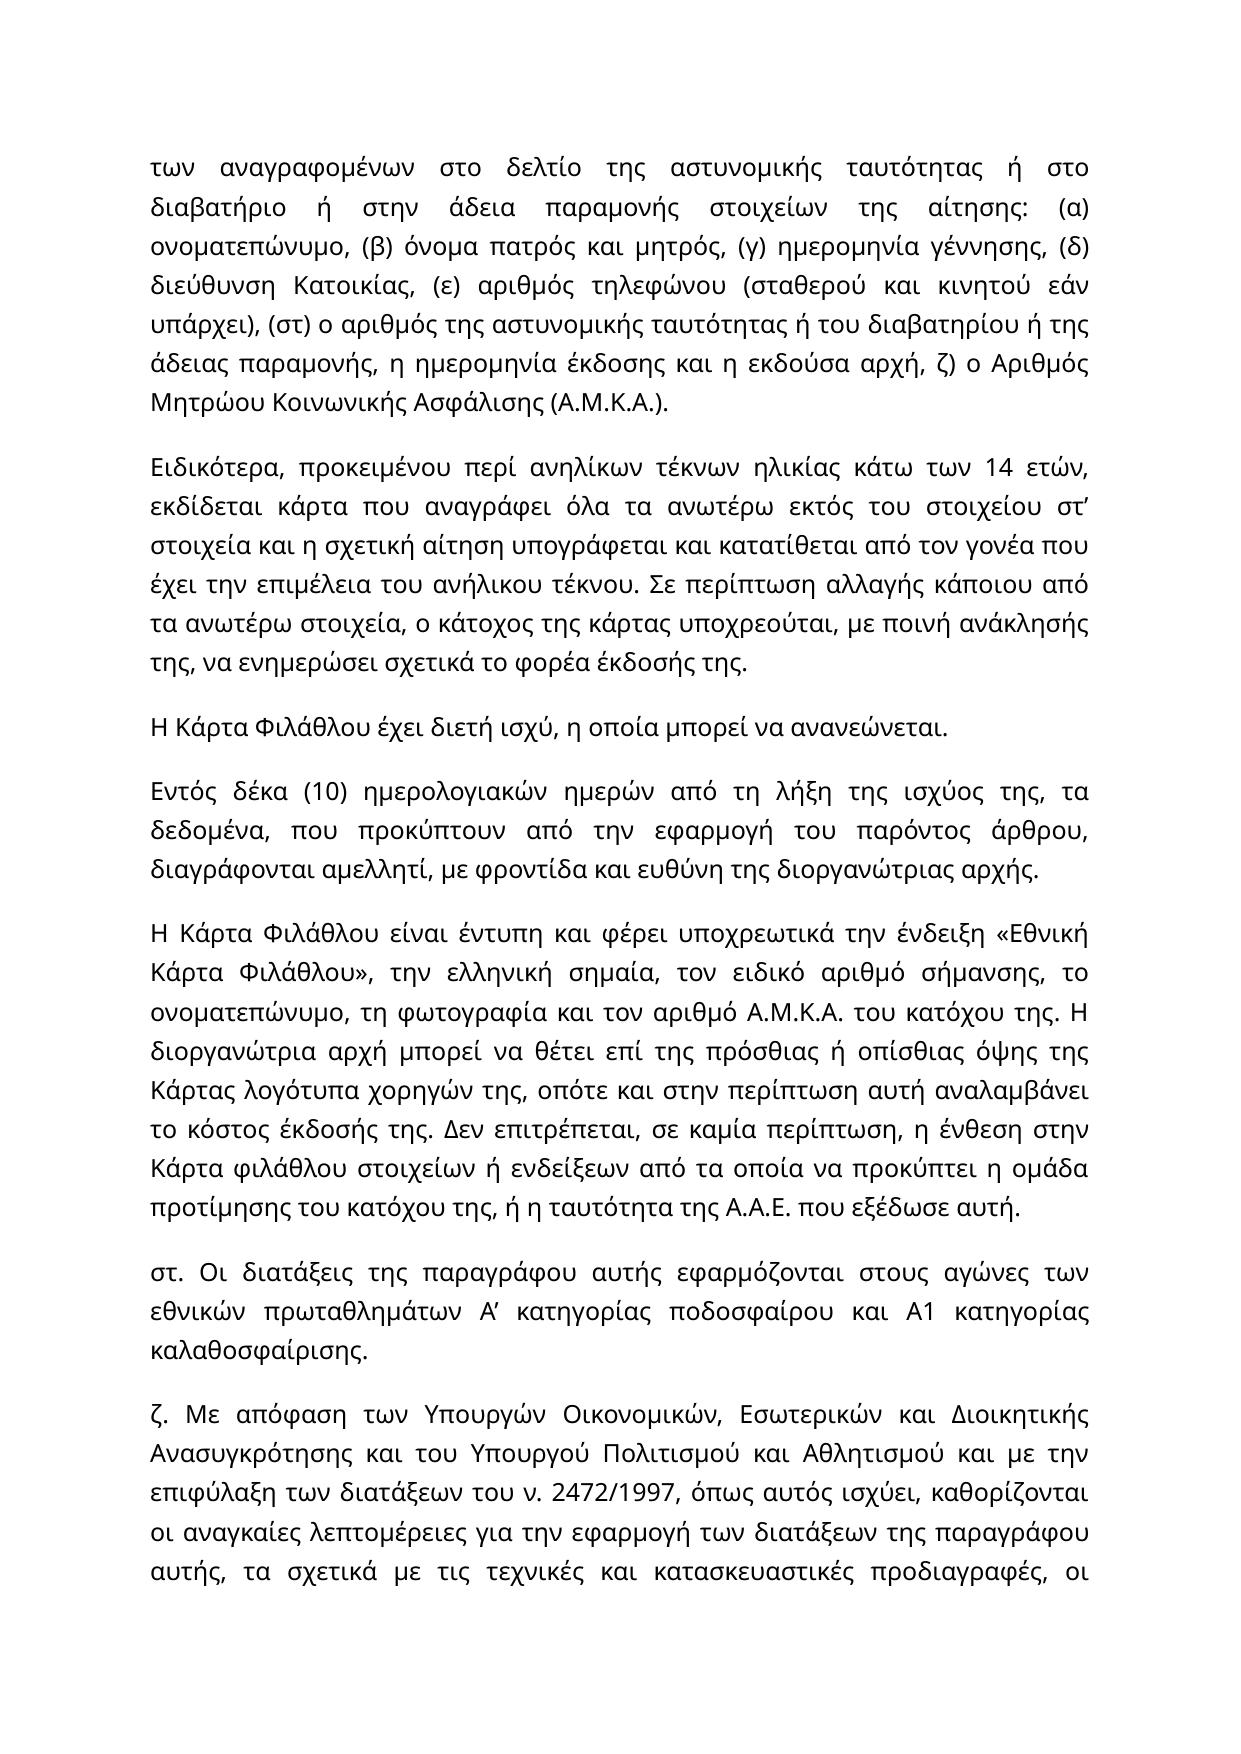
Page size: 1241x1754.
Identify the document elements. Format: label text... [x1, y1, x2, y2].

text Ειδικότερα, προκειμένου περί ανηλίκων τέκνων ηλικίας κάτω των 14 ετών, εκδίδεται κάρτα που αναγράφει όλα τα ανωτέρω εκτός του στοιχείου στ’ στοιχεία και η σχετική αίτηση υπογράφεται και κατατίθεται από τον γονέα που έχει την επιμέλεια του ανήλικου τέκνου. Σε περίπτωση αλλαγής κάποιου από τα ανωτέρω στοιχεία, ο κάτοχος της κάρτας υποχρεούται, με ποινή ανάκλησής της, να ενημερώσει σχετικά το φορέα έκδοσής της. [150, 449, 1090, 679]
text Εντός δέκα (10) ημερολογιακών ημερών από τη λήξη της ισχύος της, τα δεδομένα, που προκύπτουν από την εφαρμογή του παρόντος άρθρου, διαγράφονται αμελλητί, με φροντίδα και ευθύνη της διοργανώτριας αρχής. [150, 773, 1090, 886]
text Η Κάρτα Φιλάθλου είναι έντυπη και φέρει υποχρεωτικά την ένδειξη «Εθνική Κάρτα Φιλάθλου», την ελληνική σημαία, τον ειδικό αριθμό σήμανσης, το ονοματεπώνυμο, τη φωτογραφία και τον αριθμό Α.Μ.Κ.Α. του κατόχου της. Η διοργανώτρια αρχή μπορεί να θέτει επί της πρόσθιας ή οπίσθιας όψης της Κάρτας λογότυπα χορηγών της, οπότε και στην περίπτωση αυτή αναλαμβάνει το κόστος έκδοσής της. Δεν επιτρέπεται, σε καμία περίπτωση, η ένθεση στην Κάρτα φιλάθλου στοιχείων ή ενδείξεων από τα οποία να προκύπτει η ομάδα προτίμησης του κατόχου της, ή η ταυτότητα της Α.Α.Ε. που εξέδωσε αυτή. [150, 916, 1090, 1224]
text στ. Οι διατάξεις της παραγράφου αυτής εφαρμόζονται στους αγώνες των εθνικών πρωταθλημάτων Α’ κατηγορίας ποδοσφαίρου και Α1 κατηγορίας καλαθοσφαίρισης. [150, 1254, 1090, 1367]
text ζ. Με απόφαση των Υπουργών Οικονομικών, Εσωτερικών και Διοικητικής Ανασυγκρότησης και του Υπουργού Πολιτισμού και Αθλητισμού και με την επιφύλαξη των διατάξεων του ν. 2472/1997, όπως αυτός ισχύει, καθορίζονται οι αναγκαίες λεπτομέρειες για την εφαρμογή των διατάξεων της παραγράφου αυτής, τα σχετικά με τις τεχνικές και κατασκευαστικές προδιαγραφές, οι [150, 1397, 1090, 1587]
text των αναγραφομένων στο δελτίο της αστυνομικής ταυτότητας ή στο διαβατήριο ή στην άδεια παραμονής στοιχείων της αίτησης: (α) ονοματεπώνυμο, (β) όνομα πατρός και μητρός, (γ) ημερομηνία γέννησης, (δ) διεύθυνση Κατοικίας, (ε) αριθμός τηλεφώνου (σταθερού και κινητού εάν υπάρχει), (στ) ο αριθμός της αστυνομικής ταυτότητας ή του διαβατηρίου ή της άδειας παραμονής, η ημερομηνία έκδοσης και η εκδούσα αρχή, ζ) ο Αριθμός Μητρώου Κοινωνικής Ασφάλισης (Α.Μ.Κ.Α.). [150, 150, 1090, 419]
text Η Κάρτα Φιλάθλου έχει διετή ισχύ, η οποία μπορεί να ανανεώνεται. [150, 709, 1090, 743]
